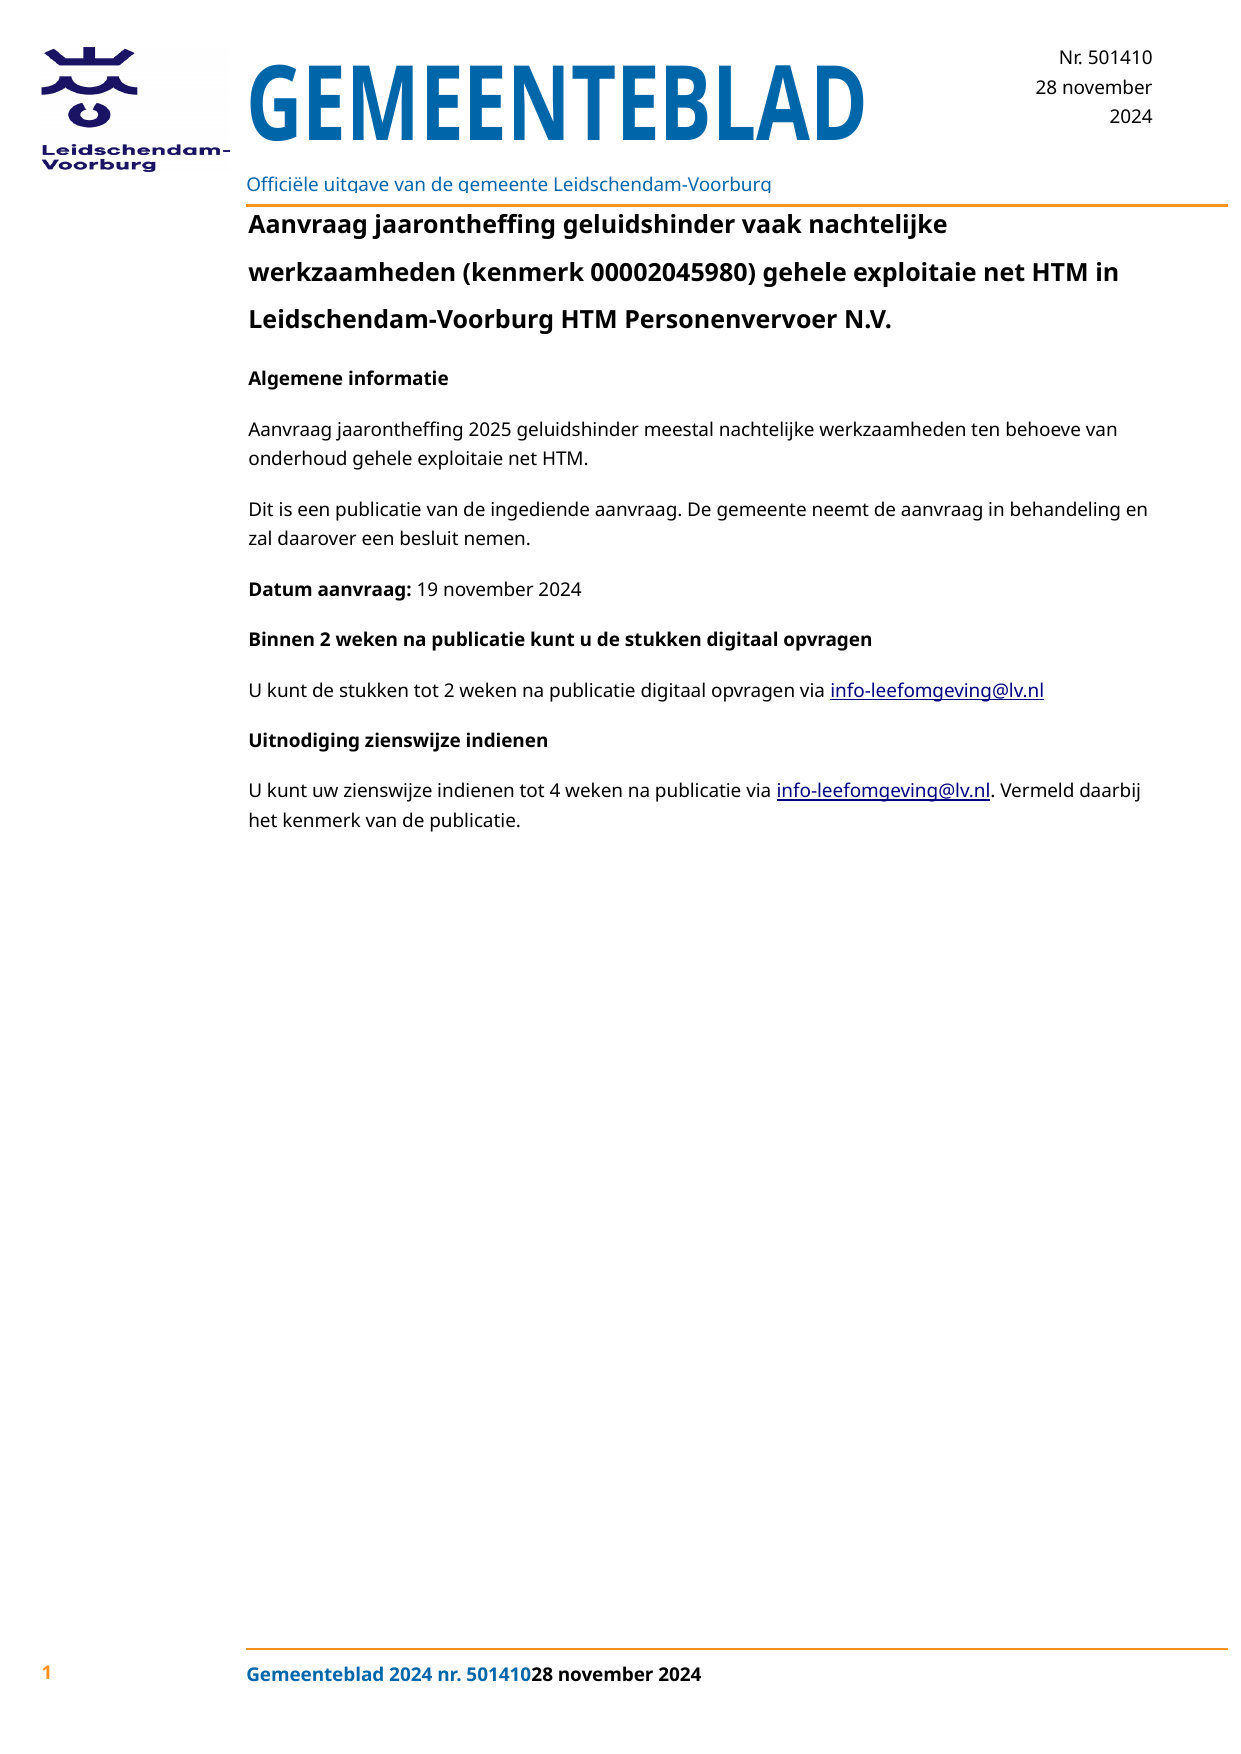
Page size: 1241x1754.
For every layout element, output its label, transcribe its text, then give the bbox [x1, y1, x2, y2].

picture [41, 47, 231, 172]
text Aanvraag jaarontheffing geluidshinder vaak nachtelijke werkzaamheden (kenmerk 00002045980) gehele exploitaie net HTM in Leidschendam-Voorburg HTM Personenvervoer N.V. [248, 207, 1152, 336]
text Dit is een publicatie van de ingediende aanvraag. De gemeente neemt de aanvraag in behandeling en zal daarover een besluit nemen. [248, 496, 1152, 551]
text U kunt de stukken tot 2 weken na publicatie digitaal opvragen via info-leefomgeving@lv.nl [248, 677, 1152, 702]
text U kunt uw zienswijze indienen tot 4 weken na publicatie via info-leefomgeving@lv.nl. Vermeld daarbij het kenmerk van de publicatie. [248, 778, 1152, 833]
text Algemene informatie [248, 366, 1152, 391]
text Binnen 2 weken na publicatie kunt u de stukken digitaal opvragen [248, 626, 1152, 652]
text Uitnodiging zienswijze indienen [248, 727, 1152, 753]
text Aanvraag jaarontheffing 2025 geluidshinder meestal nachtelijke werkzaamheden ten behoeve van onderhoud gehele exploitaie net HTM. [248, 416, 1152, 471]
text Datum aanvraag: 19 november 2024 [248, 576, 1152, 602]
